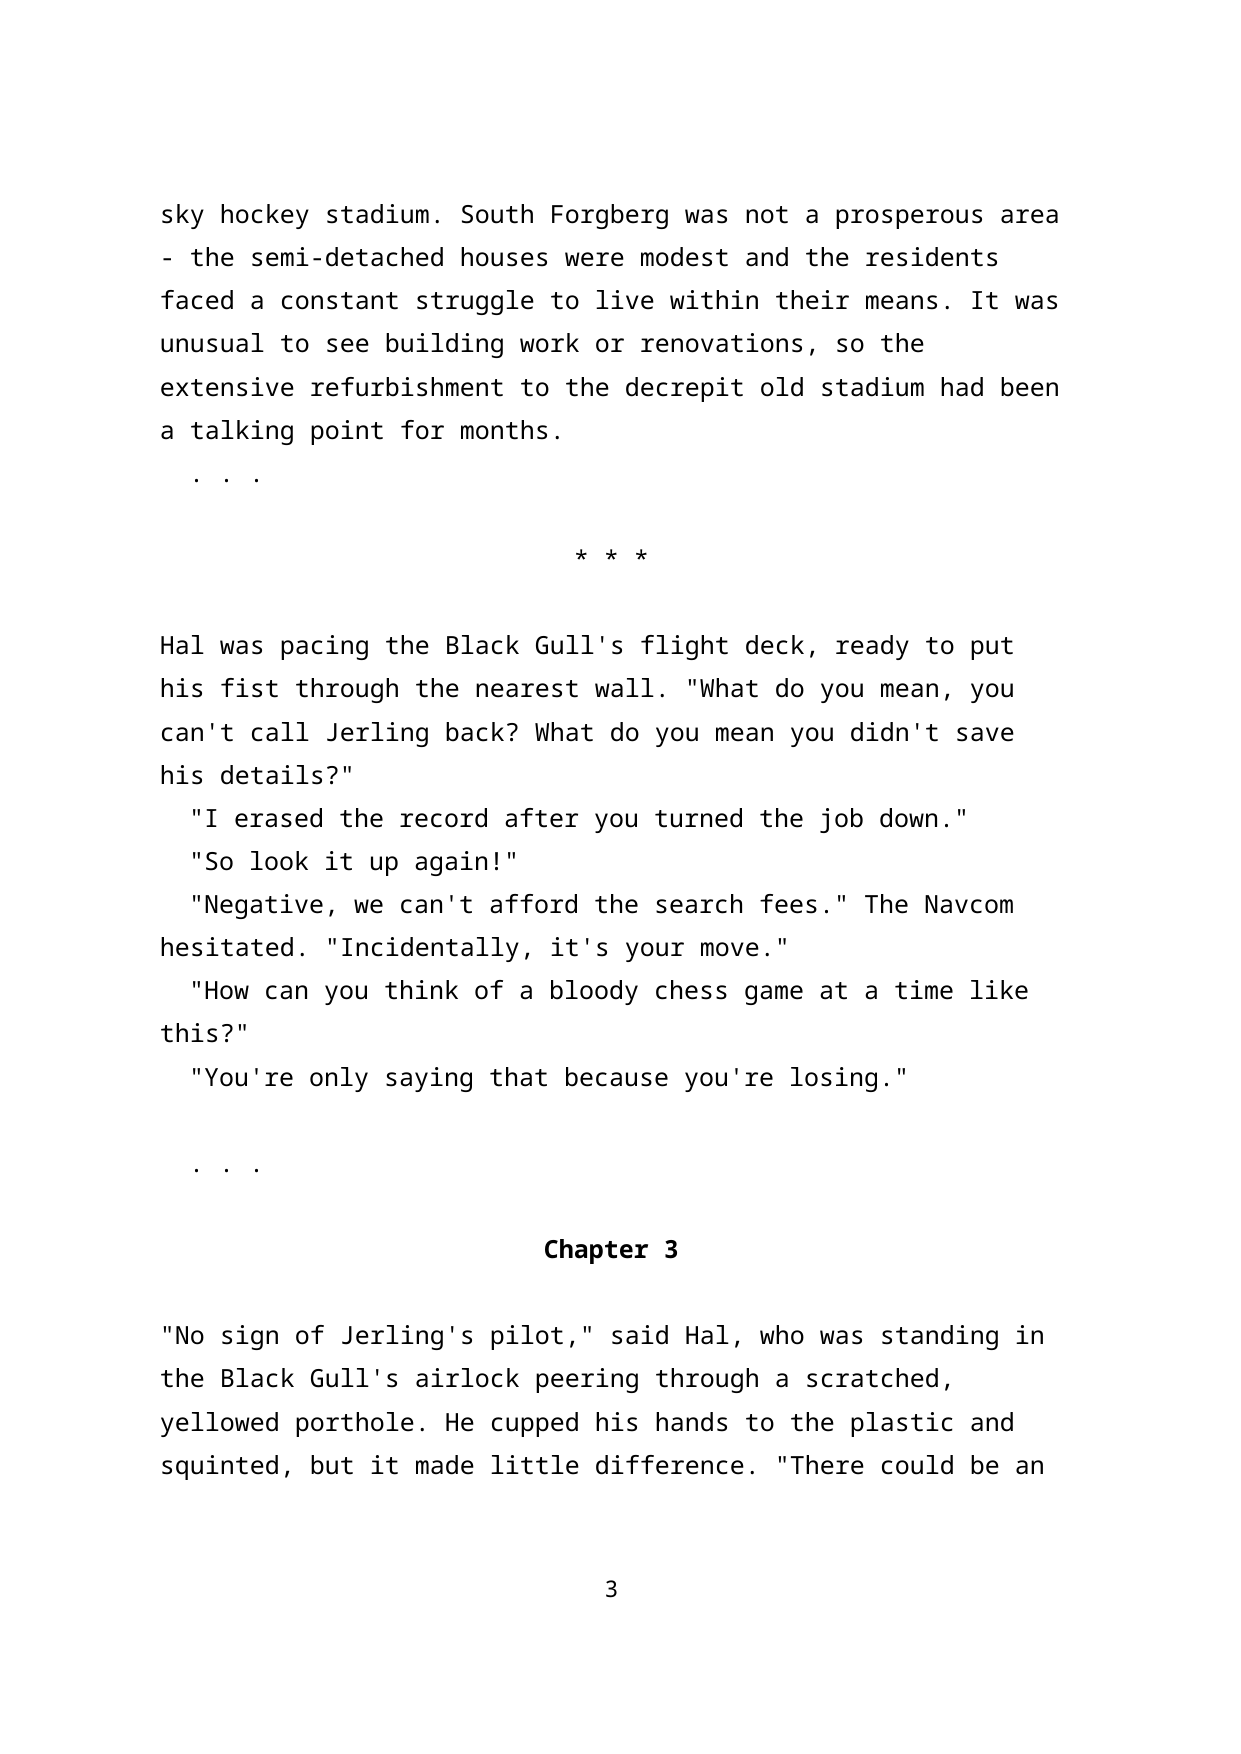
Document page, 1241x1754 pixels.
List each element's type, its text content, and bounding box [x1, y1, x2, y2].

text "How can you think of a bloody chess game at a time like this?" [159, 965, 1063, 1051]
text "Negative, we can't afford the search fees." The Navcom hesitated. "Incidentally, it's your move." [159, 879, 1063, 965]
text Hal was pacing the Black Gull's flight deck, ready to put his fist through the nearest wall. "What do you mean, you can't call Jerling back? What do you mean you didn't save his details?" [159, 620, 1063, 793]
subtitle * * * [159, 534, 1063, 577]
text . . . [159, 1138, 1063, 1181]
text "No sign of Jerling's pilot," said Hal, who was standing in the Black Gull's airlock peering through a scratched, yellowed porthole. He cupped his hands to the plastic and squinted, but it made little difference. "There could be an [159, 1310, 1063, 1483]
subtitle Chapter 3 [159, 1224, 1063, 1267]
text "You're only saying that because you're losing." [159, 1051, 1063, 1094]
text sky hockey stadium. South Forgberg was not a prosperous area - the semi-detached houses were modest and the residents faced a constant struggle to live within their means. It was unusual to see building work or renovations, so the extensive refurbishment to the decrepit old stadium had been a talking point for months. [159, 189, 1063, 448]
text . . . [159, 448, 1063, 491]
text "I erased the record after you turned the job down." [159, 793, 1063, 836]
text "So look it up again!" [159, 836, 1063, 879]
